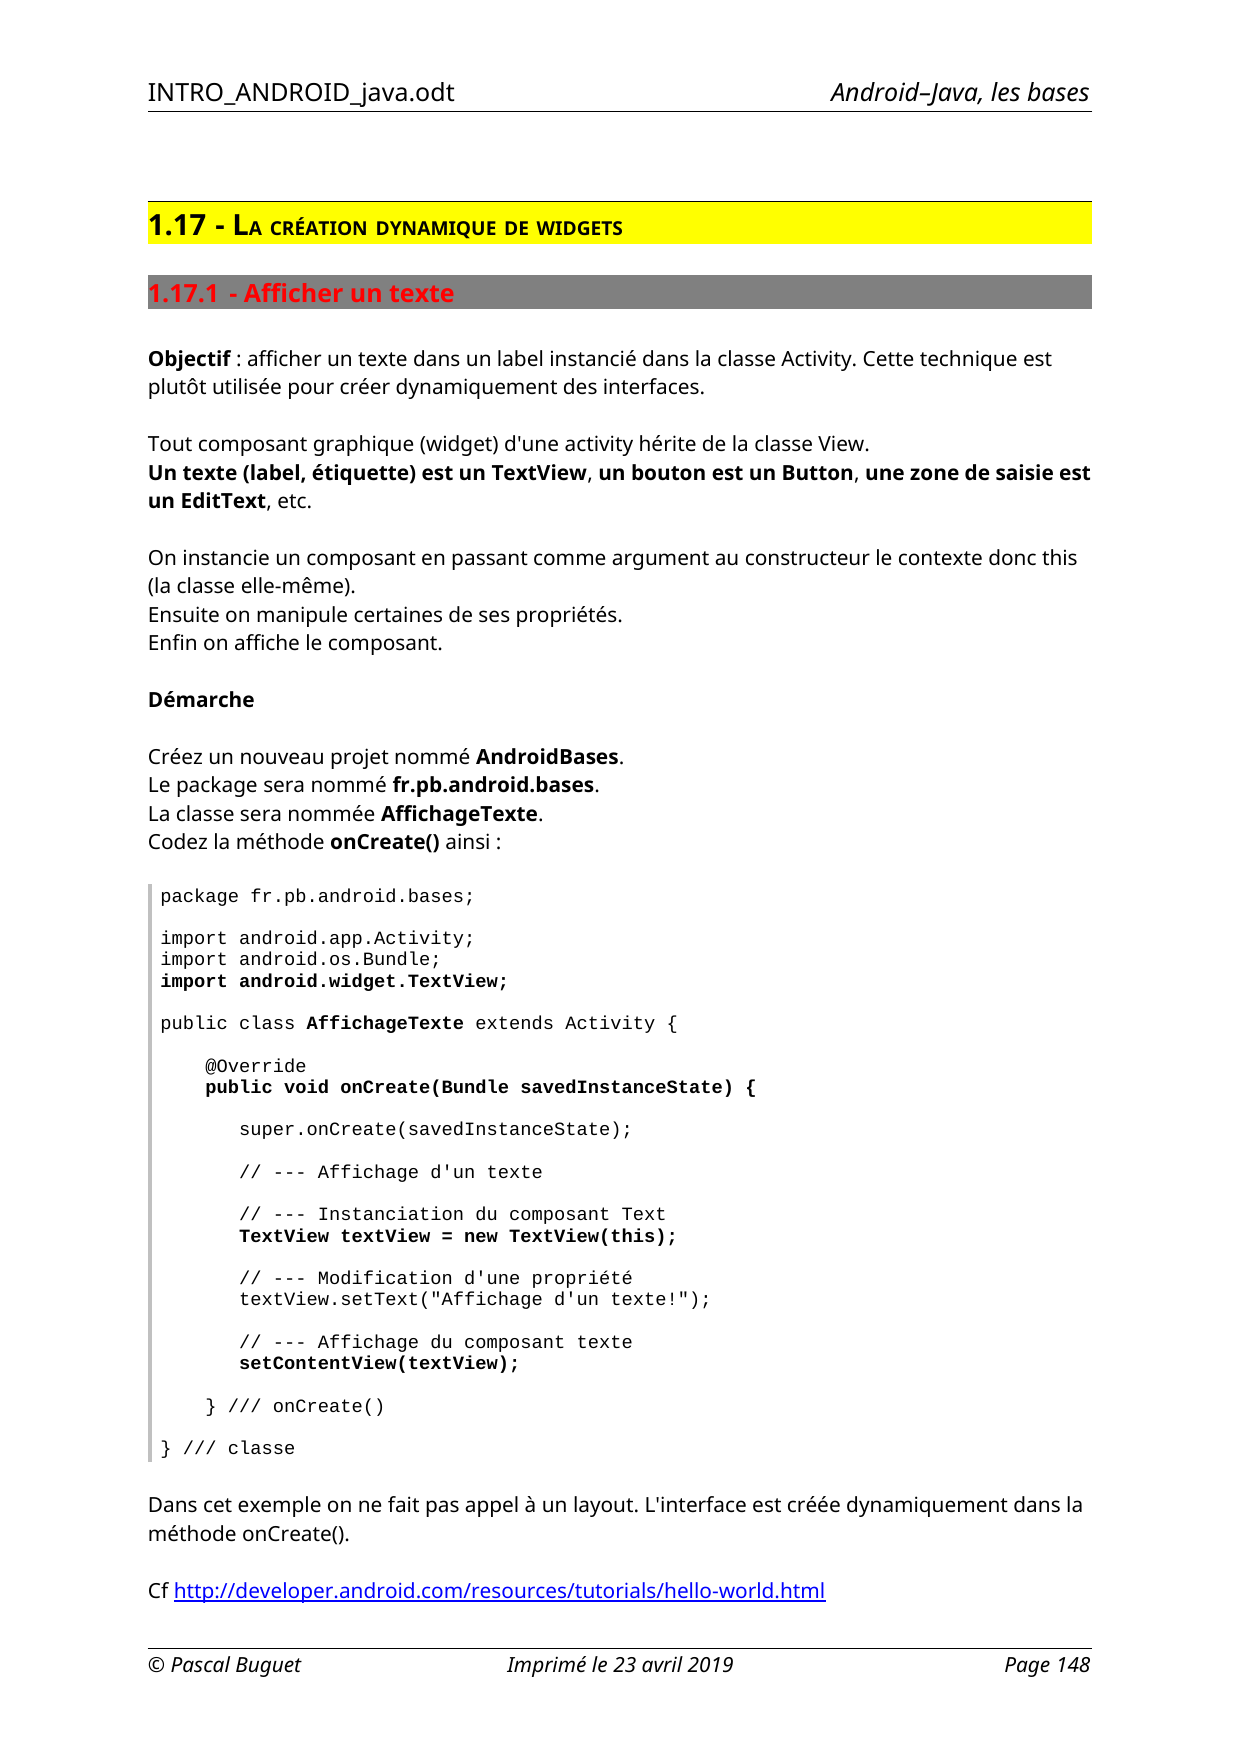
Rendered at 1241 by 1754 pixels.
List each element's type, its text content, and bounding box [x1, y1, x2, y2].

text import android.app.Activity; [152, 929, 1092, 950]
text // --- Affichage du composant texte [152, 1333, 1092, 1354]
text Un texte (label, étiquette) est un TextView, un bouton est un Button, une zone de saisie est un EditText, etc. [148, 458, 1092, 514]
text // --- Modification d'une propriété [152, 1269, 1092, 1290]
text On instancie un composant en passant comme argument au constructeur le contexte donc this (la classe elle-même). [148, 543, 1092, 600]
text Démarche [148, 685, 1092, 714]
text setContentView(textView); [152, 1354, 1092, 1375]
text // --- Instanciation du composant Text [152, 1205, 1092, 1226]
text Codez la méthode onCreate() ainsi : [148, 827, 1092, 856]
text Objectif : afficher un texte dans un label instancié dans la classe Activity. Cette technique est plutôt utilisée pour créer dynamiquement des interfaces. [148, 344, 1092, 401]
subtitle - Afficher un texte [148, 275, 1092, 309]
text textView.setText("Affichage d'un texte!"); [152, 1290, 1092, 1311]
text } /// classe [152, 1439, 1092, 1462]
text @Override [152, 1056, 1092, 1078]
text La classe sera nommée AffichageTexte. [148, 799, 1092, 827]
text // --- Affichage d'un texte [152, 1163, 1092, 1184]
text Enfin on affiche le composant. [148, 628, 1092, 657]
text import android.os.Bundle; [152, 950, 1092, 971]
text Ensuite on manipule certaines de ses propriétés. [148, 600, 1092, 628]
text public void onCreate(Bundle savedInstanceState) { [152, 1078, 1092, 1099]
text Le package sera nommé fr.pb.android.bases. [148, 771, 1092, 799]
subtitle - La création dynamique de widgets [148, 202, 1092, 244]
text super.onCreate(savedInstanceState); [152, 1120, 1092, 1141]
text Dans cet exemple on ne fait pas appel à un layout. L'interface est créée dynamiquement dans la méthode onCreate(). [148, 1491, 1092, 1547]
text TextView textView = new TextView(this); [152, 1226, 1092, 1248]
text package fr.pb.android.bases; [152, 884, 1092, 908]
text Cf http://developer.android.com/resources/tutorials/hello-world.html [148, 1576, 1092, 1604]
text public class AffichageTexte extends Activity { [152, 1014, 1092, 1035]
text import android.widget.TextView; [152, 971, 1092, 993]
text Tout composant graphique (widget) d'une activity hérite de la classe View. [148, 429, 1092, 458]
text } /// onCreate() [152, 1396, 1092, 1418]
text Créez un nouveau projet nommé AndroidBases. [148, 742, 1092, 771]
